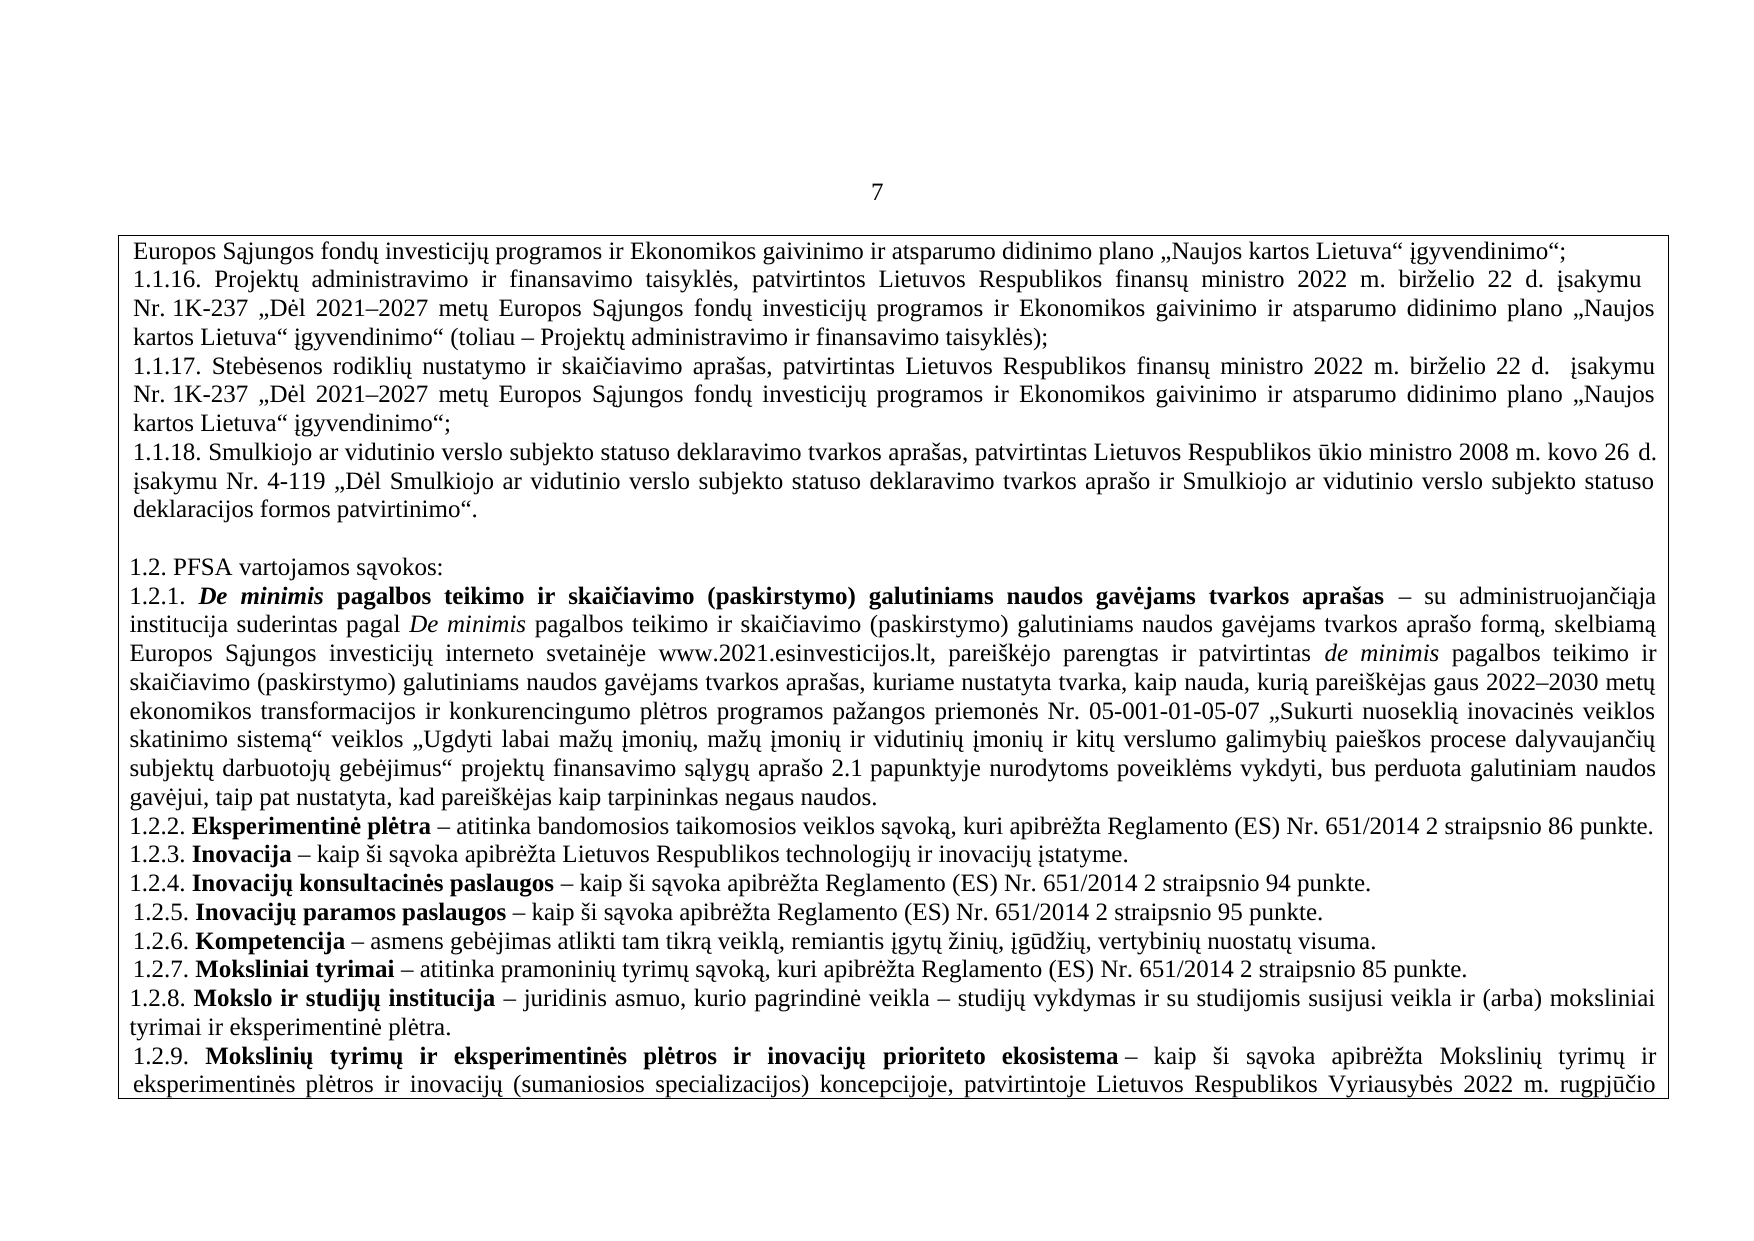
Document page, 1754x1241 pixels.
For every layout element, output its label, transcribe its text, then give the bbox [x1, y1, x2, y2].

table_cell Europos Sąjungos fondų investicijų programos ir Ekonomikos gaivinimo ir atsparumo didinimo plano „Naujos kartos Lietuva“ įgyvendinimo“; 1.1.16. Projektų administravimo ir finansavimo taisyklės, patvirtintos Lietuvos Respublikos finansų ministro 2022 m. birželio 22 d. įsakymu Nr. 1K-237 „Dėl 2021–2027 metų Europos Sąjungos fondų investicijų programos ir Ekonomikos gaivinimo ir atsparumo didinimo plano „Naujos kartos Lietuva“ įgyvendinimo“ (toliau – Projektų administravimo ir finansavimo taisyklės); 1.1.17. Stebėsenos rodiklių nustatymo ir skaičiavimo aprašas, patvirtintas Lietuvos Respublikos finansų ministro 2022 m. birželio 22 d. įsakymu Nr. 1K-237 „Dėl 2021–2027 metų Europos Sąjungos fondų investicijų programos ir Ekonomikos gaivinimo ir atsparumo didinimo plano „Naujos kartos Lietuva“ įgyvendinimo“; 1.1.18. Smulkiojo ar vidutinio verslo subjekto statuso deklaravimo tvarkos aprašas, patvirtintas Lietuvos Respublikos ūkio ministro 2008 m. kovo 26 d. įsakymu Nr. 4-119 „Dėl Smulkiojo ar vidutinio verslo subjekto statuso deklaravimo tvarkos aprašo ir Smulkiojo ar vidutinio verslo subjekto statuso deklaracijos formos patvirtinimo“. 1.2. PFSA vartojamos sąvokos: 1.2.1. De minimis pagalbos teikimo ir skaičiavimo (paskirstymo) galutiniams naudos gavėjams tvarkos aprašas – su administruojančiąja institucija suderintas pagal De minimis pagalbos teikimo ir skaičiavimo (paskirstymo) galutiniams naudos gavėjams tvarkos aprašo formą, skelbiamą Europos Sąjungos investicijų interneto svetainėje www.2021.esinvesticijos.lt, pareiškėjo parengtas ir patvirtintas de minimis pagalbos teikimo ir skaičiavimo (paskirstymo) galutiniams naudos gavėjams tvarkos aprašas, kuriame nustatyta tvarka, kaip nauda, kurią pareiškėjas gaus 2022–2030 metų ekonomikos transformacijos ir konkurencingumo plėtros programos pažangos priemonės Nr. 05-001-01-05-07 „Sukurti nuoseklią inovacinės veiklos skatinimo sistemą“ veiklos „Ugdyti labai mažų įmonių, mažų įmonių ir vidutinių įmonių ir kitų verslumo galimybių paieškos procese dalyvaujančių subjektų darbuotojų gebėjimus“ projektų finansavimo sąlygų aprašo 2.1 papunktyje nurodytoms poveiklėms vykdyti, bus perduota galutiniam naudos gavėjui, taip pat nustatyta, kad pareiškėjas kaip tarpininkas negaus naudos. 1.2.2. Eksperimentinė plėtra – atitinka bandomosios taikomosios veiklos sąvoką, kuri apibrėžta Reglamento (ES) Nr. 651/2014 2 straipsnio 86 punkte. 1.2.3. Inovacija – kaip ši sąvoka apibrėžta Lietuvos Respublikos technologijų ir inovacijų įstatyme. 1.2.4. Inovacijų konsultacinės paslaugos – kaip ši sąvoka apibrėžta Reglamento (ES) Nr. 651/2014 2 straipsnio 94 punkte. 1.2.5. Inovacijų paramos paslaugos – kaip ši sąvoka apibrėžta Reglamento (ES) Nr. 651/2014 2 straipsnio 95 punkte. 1.2.6. Kompetencija – asmens gebėjimas atlikti tam tikrą veiklą, remiantis įgytų žinių, įgūdžių, vertybinių nuostatų visuma. 1.2.7. Moksliniai tyrimai – atitinka pramoninių tyrimų sąvoką, kuri apibrėžta Reglamento (ES) Nr. 651/2014 2 straipsnio 85 punkte. 1.2.8. Mokslo ir studijų institucija – juridinis asmuo, kurio pagrindinė veikla – studijų vykdymas ir su studijomis susijusi veikla ir (arba) moksliniai tyrimai ir eksperimentinė plėtra. 1.2.9. Mokslinių tyrimų ir eksperimentinės plėtros ir inovacijų prioriteto ekosistema – kaip ši sąvoka apibrėžta Mokslinių tyrimų ir eksperimentinės plėtros ir inovacijų (sumaniosios specializacijos) koncepcijoje, patvirtintoje Lietuvos Respublikos Vyriausybės 2022 m. rugpjūčio [119, 236, 1668, 1098]
